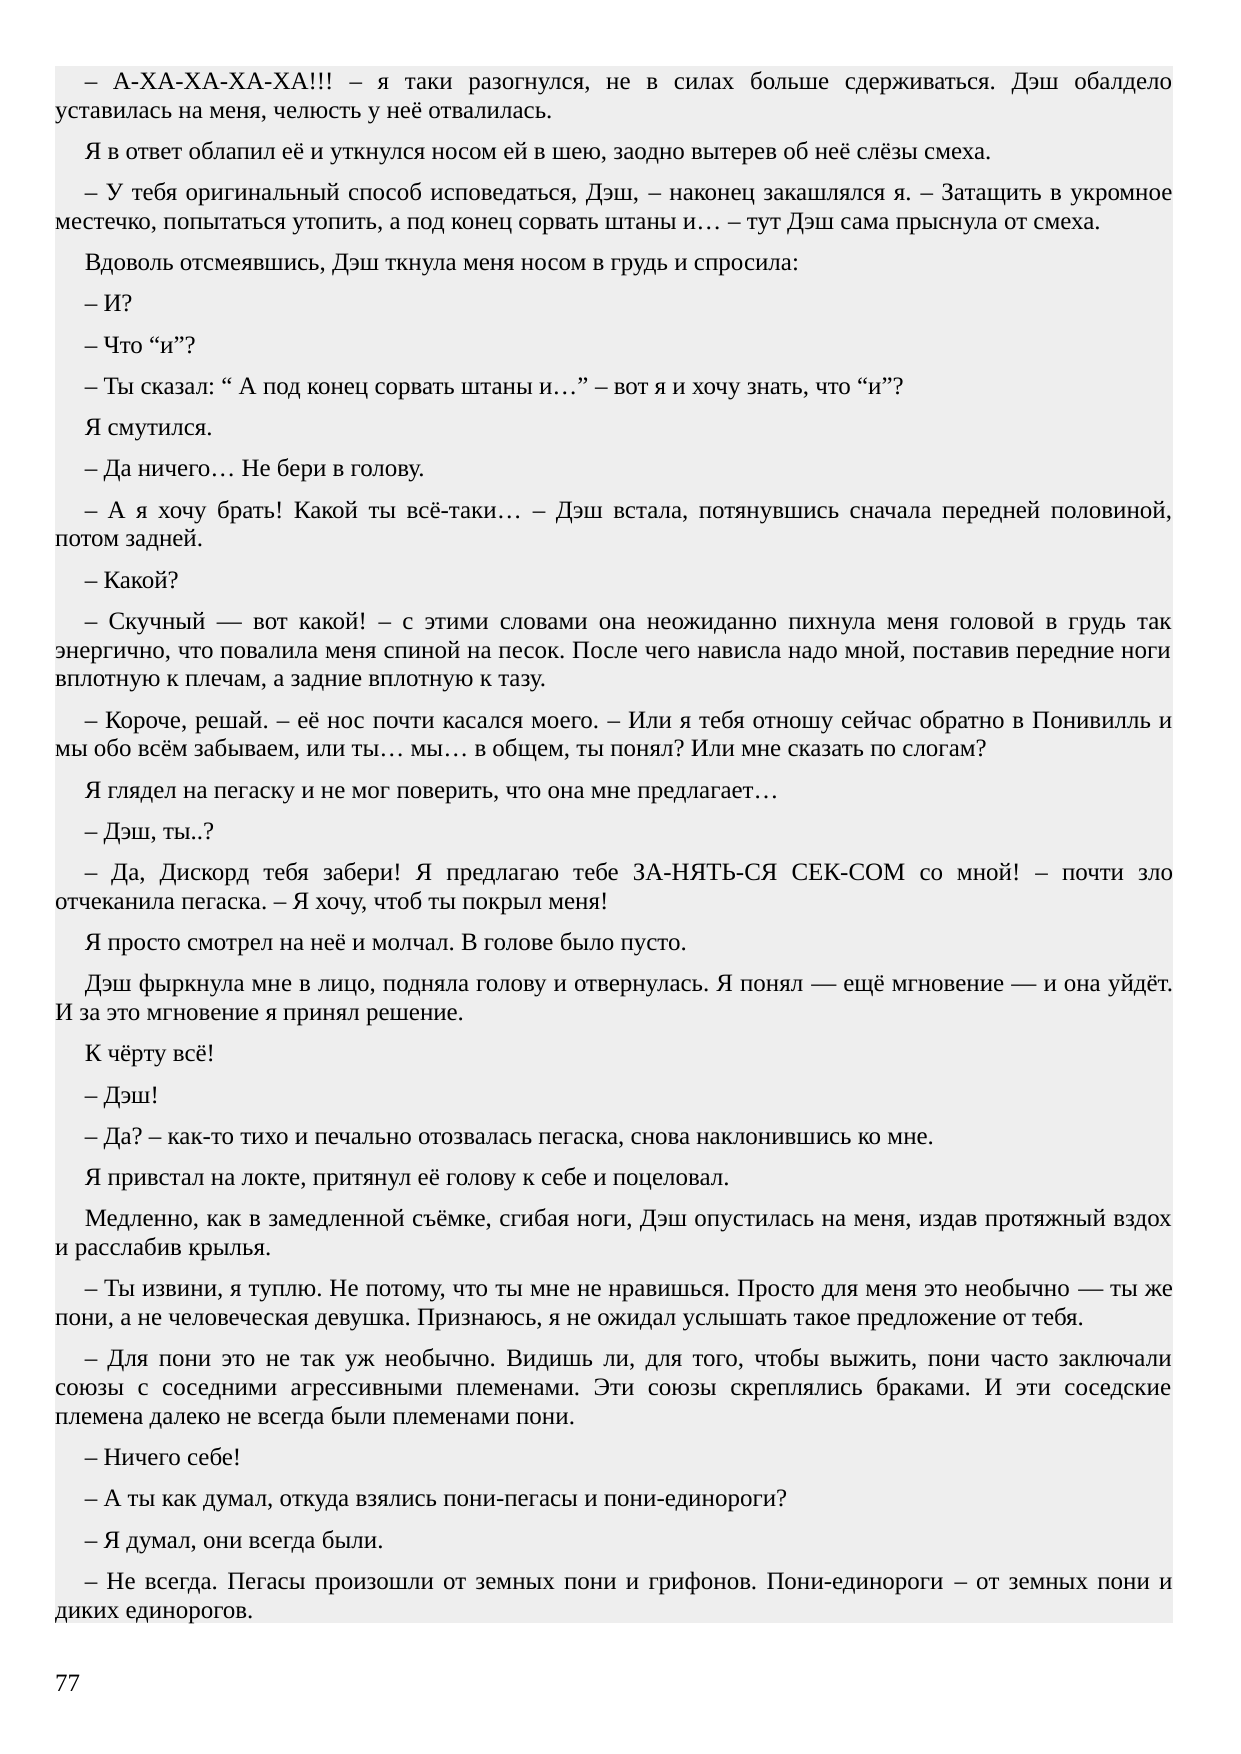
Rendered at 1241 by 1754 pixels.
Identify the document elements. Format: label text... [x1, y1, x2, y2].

text – У тебя оригинальный способ исповедаться, Дэш, – наконец закашлялся я. – Затащить в укромное местечко, попытаться утопить, а под конец сорвать штаны и… – тут Дэш сама прыснула от смеха. [55, 177, 1173, 235]
text – Скучный — вот какой! – с этими словами она неожиданно пихнула меня головой в грудь так энергично, что повалила меня спиной на песок. После чего нависла надо мной, поставив передние ноги вплотную к плечам, а задние вплотную к тазу. [55, 606, 1173, 692]
text – А ты как думал, откуда взялись пони-пегасы и пони-единороги? [55, 1483, 1173, 1512]
text – Да ничего… Не бери в голову. [55, 453, 1173, 482]
text Я глядел на пегаску и не мог поверить, что она мне предлагает… [55, 775, 1173, 803]
text – Ничего себе! [55, 1442, 1173, 1471]
text Дэш фыркнула мне в лицо, подняла голову и отвернулась. Я понял — ещё мгновение — и она уйдёт. И за это мгновение я принял решение. [55, 968, 1173, 1026]
text – Короче, решай. – её нос почти касался моего. – Или я тебя отношу сейчас обратно в Понивилль и мы обо всём забываем, или ты… мы… в общем, ты понял? Или мне сказать по слогам? [55, 705, 1173, 762]
text – Не всегда. Пегасы произошли от земных пони и грифонов. Пони-единороги – от земных пони и диких единорогов. [55, 1566, 1173, 1623]
text – Дэш, ты..? [55, 816, 1173, 845]
text Вдоволь отсмеявшись, Дэш ткнула меня носом в грудь и спросила: [55, 247, 1173, 276]
text – Да? – как-то тихо и печально отозвалась пегаска, снова наклонившись ко мне. [55, 1121, 1173, 1150]
text – Я думал, они всегда были. [55, 1525, 1173, 1553]
text – А я хочу брать! Какой ты всё-таки… – Дэш встала, потянувшись сначала передней половиной, потом задней. [55, 495, 1173, 552]
text Я в ответ облапил её и уткнулся носом ей в шею, заодно вытерев об неё слёзы смеха. [55, 136, 1173, 165]
text – Что “и”? [55, 330, 1173, 358]
text Я смутился. [55, 412, 1173, 441]
text Я просто смотрел на неё и молчал. В голове было пусто. [55, 927, 1173, 956]
text Я привстал на локте, притянул её голову к себе и поцеловал. [55, 1162, 1173, 1191]
text – Да, Дискорд тебя забери! Я предлагаю тебе ЗА-НЯТЬ-СЯ СЕК-СОМ со мной! – почти зло отчеканила пегаска. – Я хочу, чтоб ты покрыл меня! [55, 857, 1173, 915]
text – И? [55, 288, 1173, 317]
text – А-ХА-ХА-ХА-ХА!!! – я таки разогнулся, не в силах больше сдерживаться. Дэш обалдело уставилась на меня, челюсть у неё отвалилась. [55, 66, 1173, 123]
text – Какой? [55, 565, 1173, 593]
text – Ты сказал: “ А под конец сорвать штаны и…” – вот я и хочу знать, что “и”? [55, 371, 1173, 400]
text Медленно, как в замедленной съёмке, сгибая ноги, Дэш опустилась на меня, издав протяжный вздох и расслабив крылья. [55, 1203, 1173, 1261]
text – Ты извини, я туплю. Не потому, что ты мне не нравишься. Просто для меня это необычно — ты же пони, а не человеческая девушка. Признаюсь, я не ожидал услышать такое предложение от тебя. [55, 1273, 1173, 1331]
text – Дэш! [55, 1080, 1173, 1108]
text – Для пони это не так уж необычно. Видишь ли, для того, чтобы выжить, пони часто заключали союзы с соседними агрессивными племенами. Эти союзы скреплялись браками. И эти соседские племена далеко не всегда были племенами пони. [55, 1343, 1173, 1430]
text К чёрту всё! [55, 1038, 1173, 1067]
